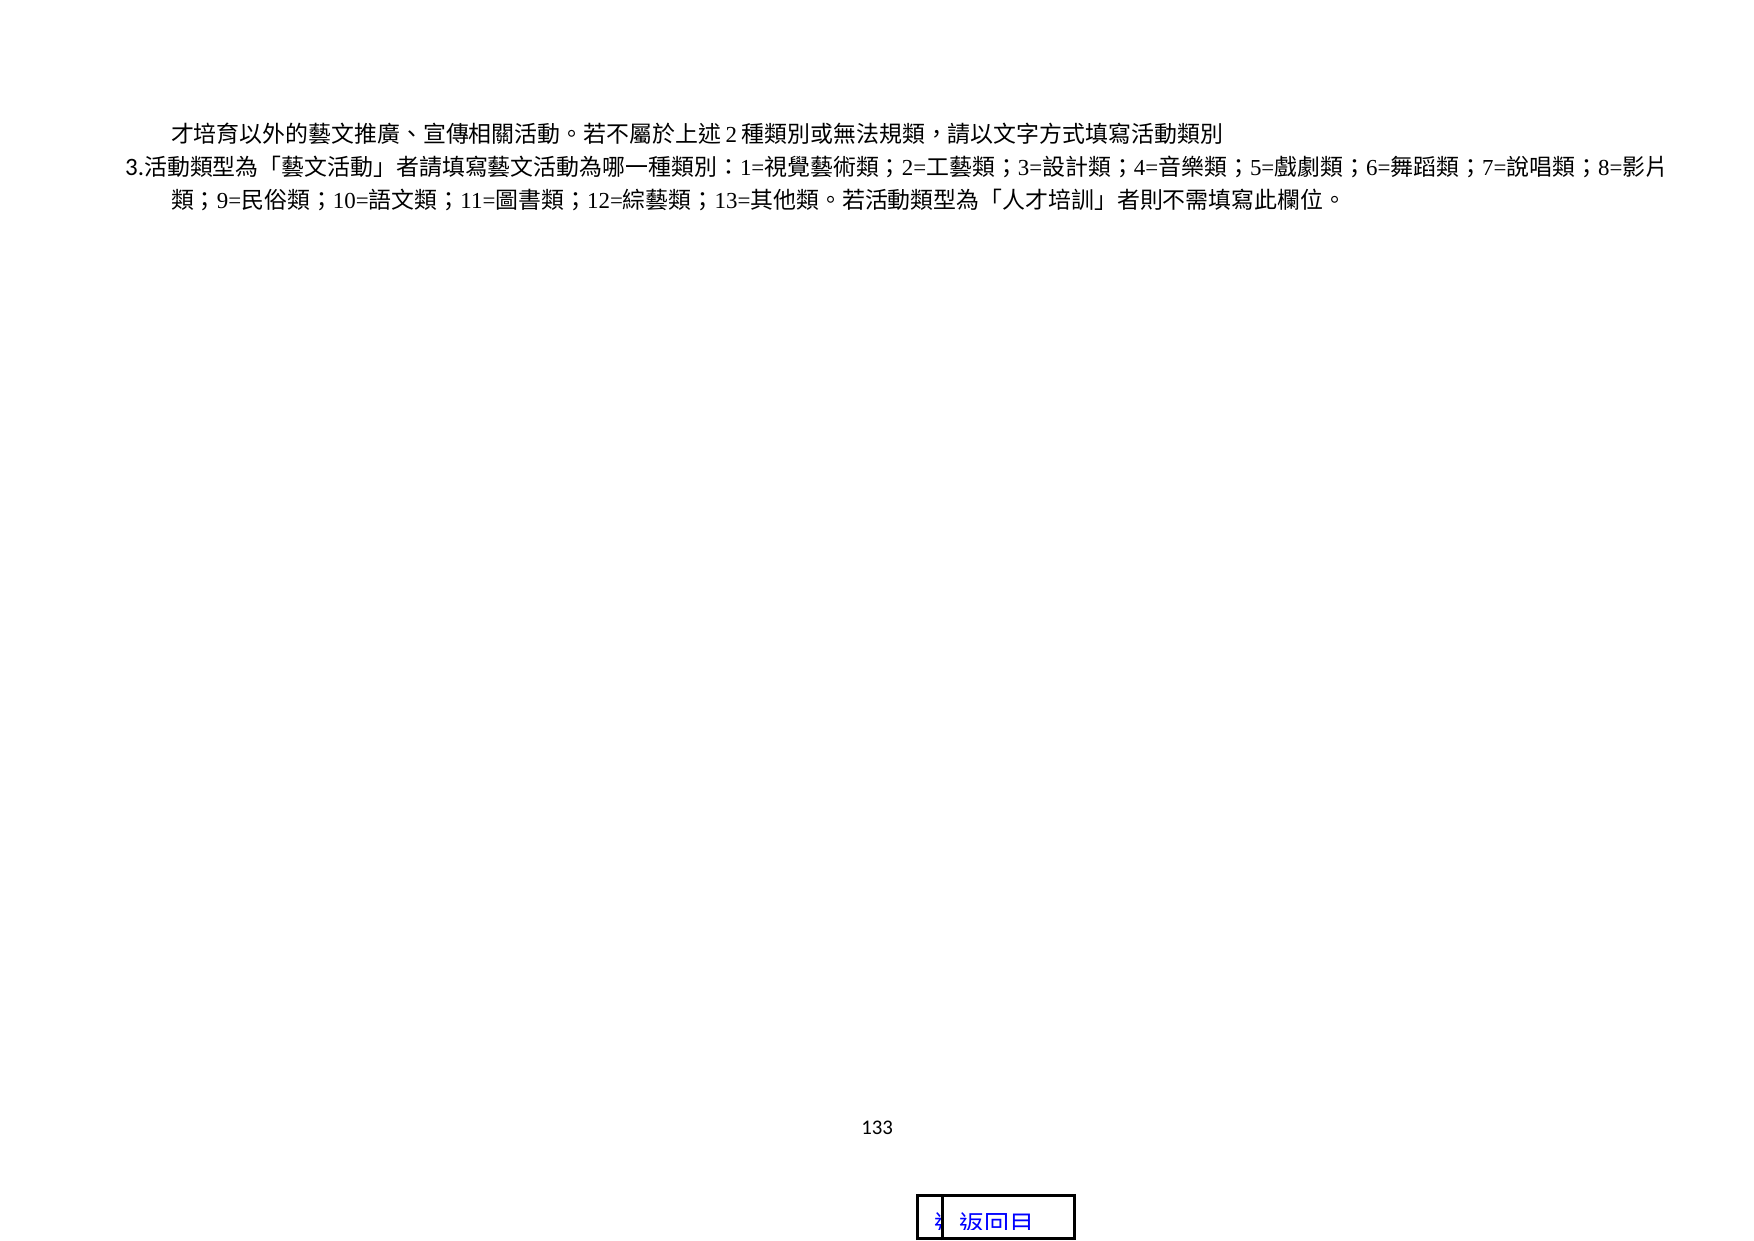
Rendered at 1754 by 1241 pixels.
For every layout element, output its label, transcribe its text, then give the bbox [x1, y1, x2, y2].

list 活動類型為「藝文活動」者請填寫藝文活動為哪一種類別：1=視覺藝術類；2=工藝類；3=設計類；4=音樂類；5=戲劇類；6=舞蹈類；7=說唱類；8=影片類；9=民俗類；10=語文類；11=圖書類；12=綜藝類；13=其他類。若活動類型為「人才培訓」者則不需填寫此欄位。 [125, 149, 1679, 215]
list 才培育以外的藝文推廣、宣傳相關活動。若不屬於上述2種類別或無法規類，請以文字方式填寫活動類別 [125, 116, 1679, 149]
